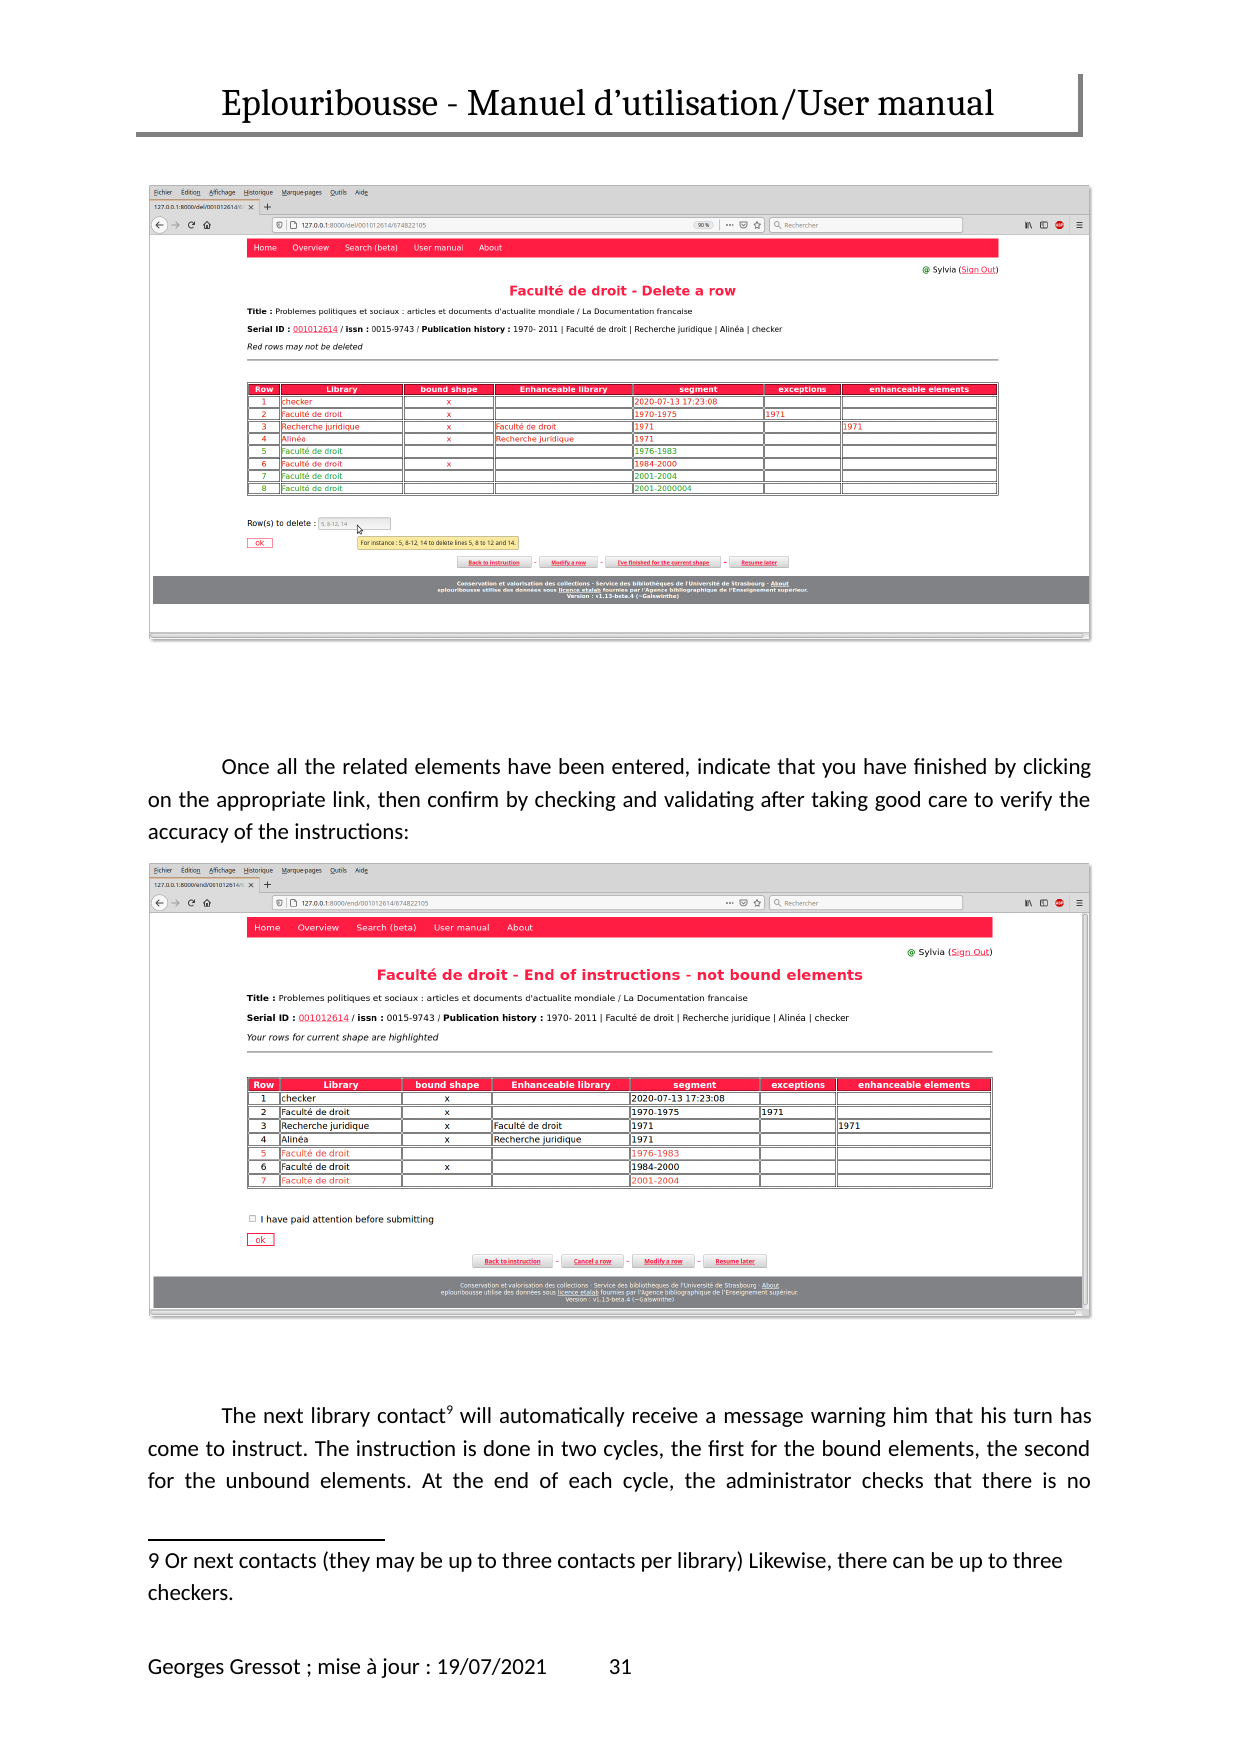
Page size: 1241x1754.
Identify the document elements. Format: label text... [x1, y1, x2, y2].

picture [147, 861, 1093, 1320]
text The next library contact will automatically receive a message warning him that his turn has come to instruct. The instruction is done in two cycles, the first for the bound elements, the second for the unbound elements. At the end of each cycle, the administrator checks that there is no [148, 1402, 1093, 1494]
picture [147, 184, 1093, 643]
text Once all the related elements have been entered, indicate that you have finished by clicking on the appropriate link, then confirm by checking and validating after taking good care to verify the accuracy of the instructions: [148, 752, 1093, 845]
text Or next contacts (they may be up to three contacts per library) Likewise, there can be up to three checkers. [148, 1546, 1093, 1606]
